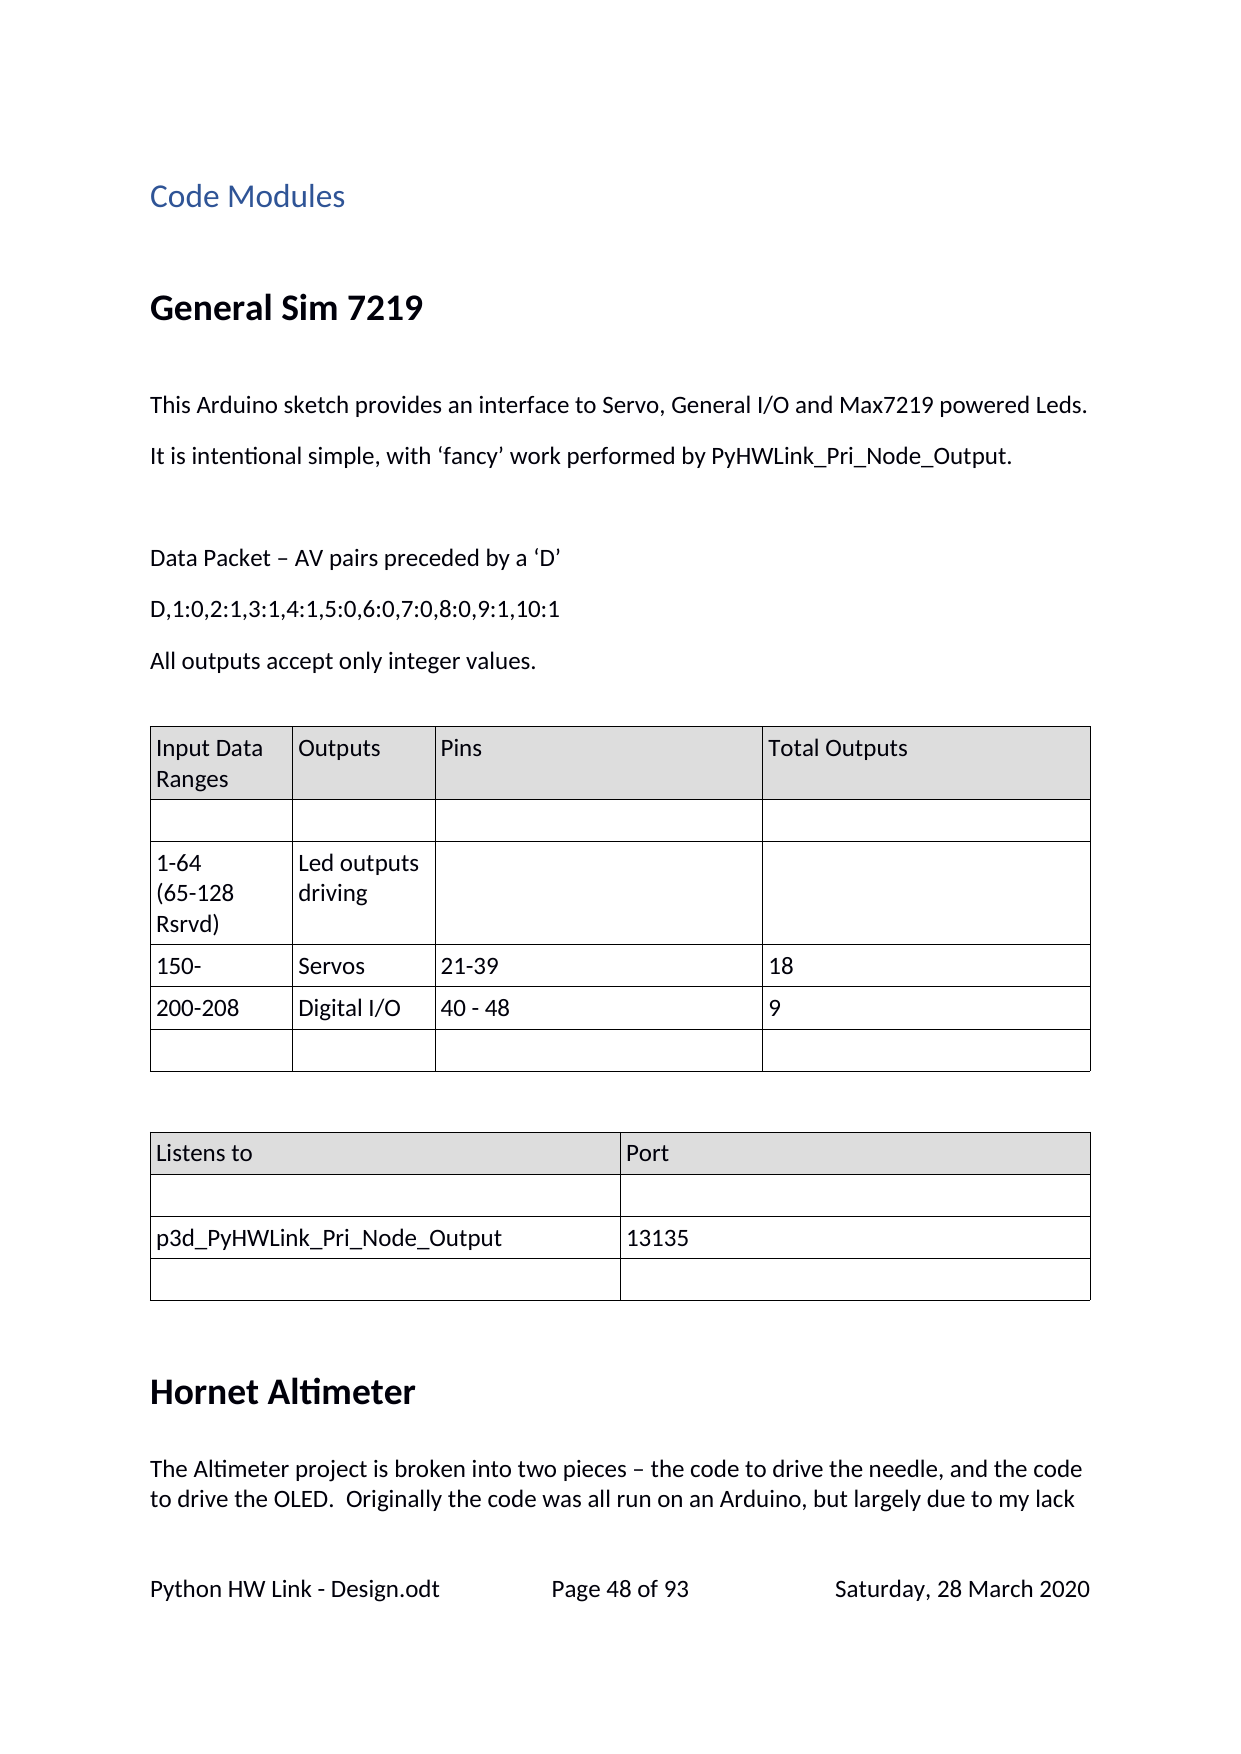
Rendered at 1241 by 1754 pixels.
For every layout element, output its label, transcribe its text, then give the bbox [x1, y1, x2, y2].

table_cell [151, 800, 292, 841]
text This Arduino sketch provides an interface to Servo, General I/O and Max7219 powered Leds. [150, 389, 1090, 419]
text All outputs accept only integer values. [150, 645, 1090, 675]
table_cell p3d_PyHWLink_Pri_Node_Output [151, 1217, 620, 1258]
table_header Pins [436, 727, 762, 799]
table_cell Led outputs driving [293, 842, 435, 944]
table_cell Servos [293, 945, 435, 986]
table_cell [763, 1030, 1090, 1071]
table_header Port [621, 1133, 1090, 1174]
table_header Total Outputs [763, 727, 1090, 799]
table_cell 9 [763, 987, 1090, 1028]
table_header Outputs [293, 727, 435, 799]
table_cell [151, 1175, 620, 1216]
table_cell 40 - 48 [436, 987, 762, 1028]
text It is intentional simple, with ‘fancy’ work performed by PyHWLink_Pri_Node_Output. [150, 440, 1090, 471]
text Data Packet – AV pairs preceded by a ‘D’ [150, 542, 1090, 573]
table_cell [763, 800, 1090, 841]
table_cell [621, 1259, 1090, 1300]
table_header Listens to [151, 1133, 620, 1174]
table_cell [763, 842, 1090, 944]
table_cell [151, 1259, 620, 1300]
table_cell 21-39 [436, 945, 762, 986]
table_cell [436, 1030, 762, 1071]
table_cell [293, 800, 435, 841]
table_cell [293, 1030, 435, 1071]
table_cell [621, 1175, 1090, 1216]
subtitle General Sim 7219 [150, 284, 1090, 329]
table_cell 150- [151, 945, 292, 986]
table_cell [436, 800, 762, 841]
subtitle Hornet Altimeter [150, 1368, 1090, 1414]
table_header Input Data Ranges [151, 727, 292, 799]
table_cell 1-64 (65-128 Rsrvd) [151, 842, 292, 944]
table_cell 18 [763, 945, 1090, 986]
table_cell [436, 842, 762, 944]
subtitle Code Modules [150, 175, 1090, 216]
table_cell [151, 1030, 292, 1071]
table_cell 13135 [621, 1217, 1090, 1258]
text The Altimeter project is broken into two pieces – the code to drive the needle, and the code to drive the OLED. Originally the code was all run on an Arduino, but largely due to my lack [150, 1453, 1090, 1514]
table_cell Digital I/O [293, 987, 435, 1028]
text D,1:0,2:1,3:1,4:1,5:0,6:0,7:0,8:0,9:1,10:1 [150, 594, 1090, 624]
table_cell 200-208 [151, 987, 292, 1028]
